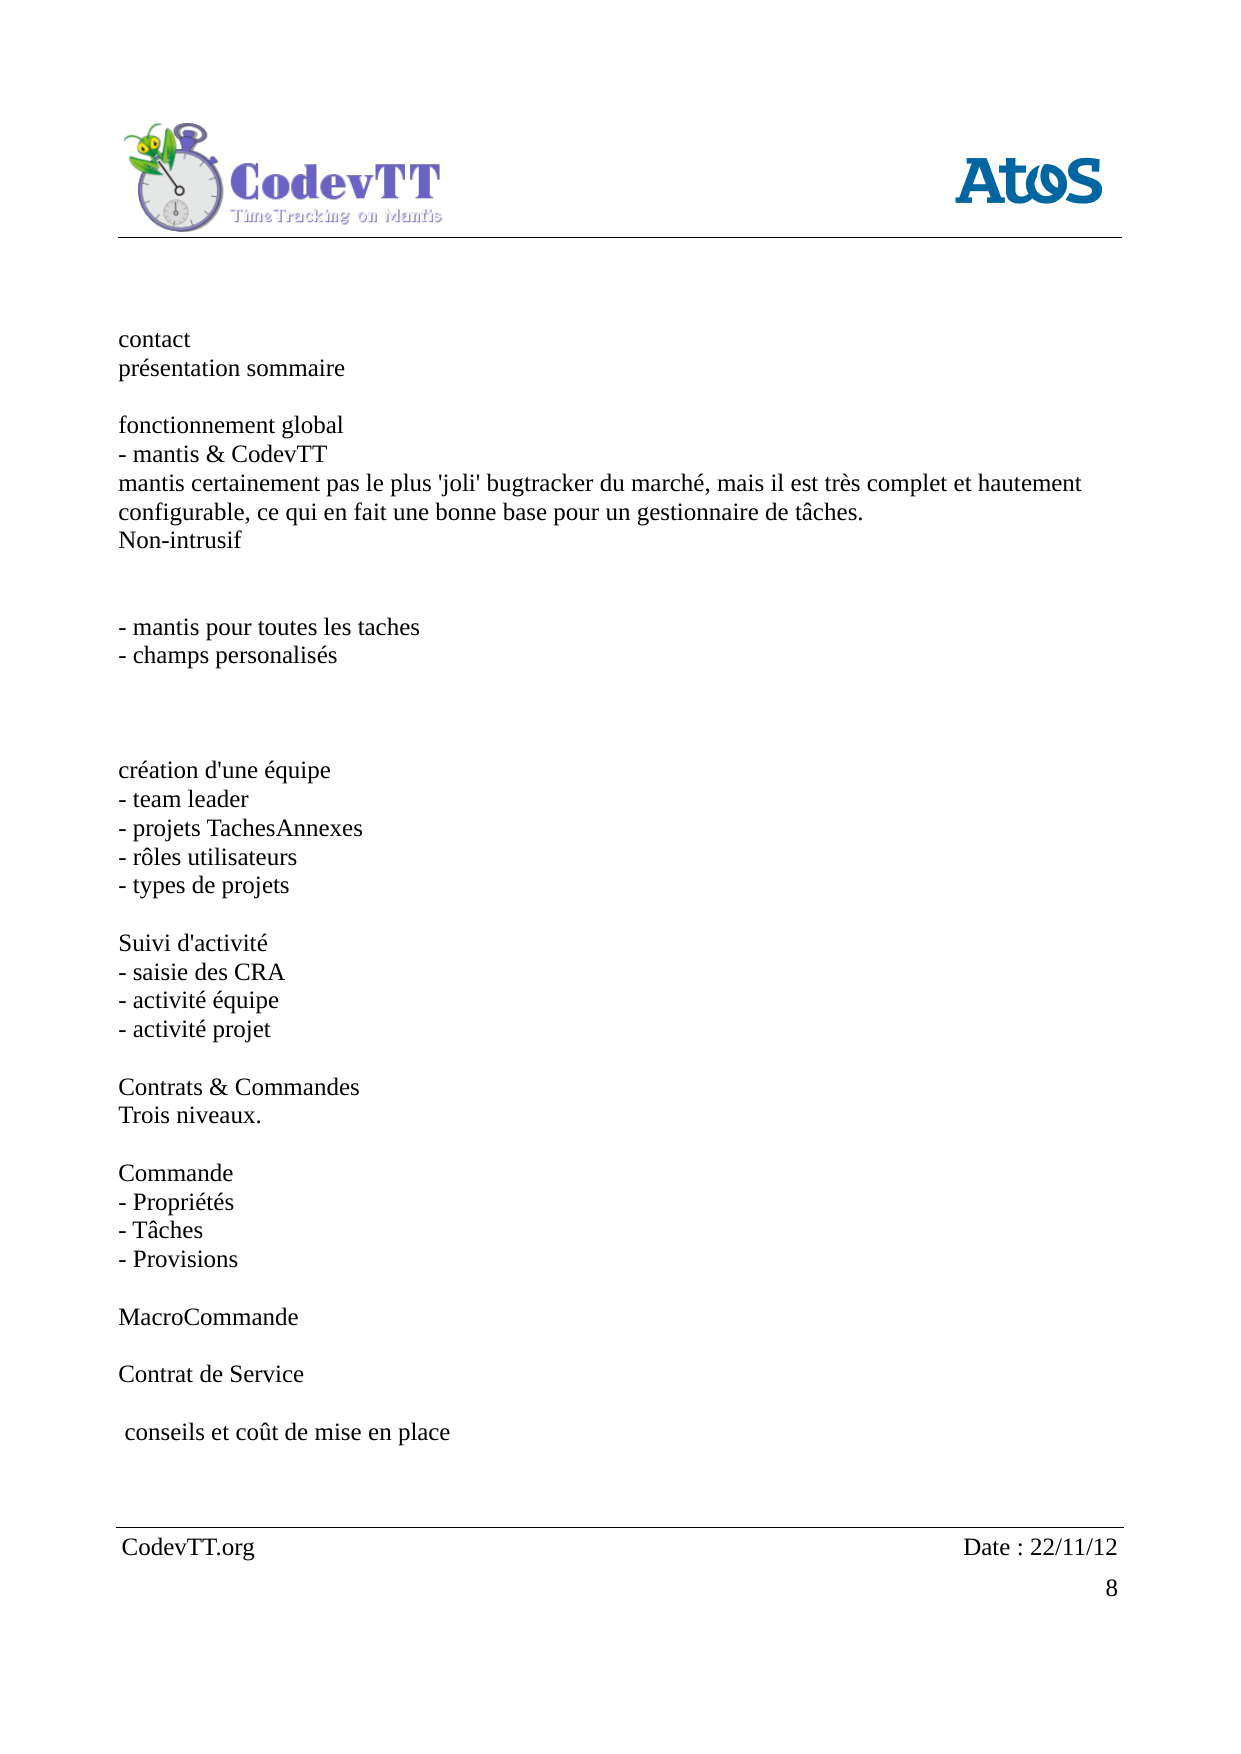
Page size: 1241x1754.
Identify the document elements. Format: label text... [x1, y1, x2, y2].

text - team leader [118, 784, 1122, 813]
picture [123, 123, 447, 232]
text - activité équipe [118, 986, 1122, 1014]
text mantis certainement pas le plus 'joli' bugtracker du marché, mais il est très complet et hautement configurable, ce qui en fait une bonne base pour un gestionnaire de tâches. [118, 468, 1122, 526]
text - mantis pour toutes les taches [118, 612, 1122, 641]
text contact [118, 324, 1122, 353]
text - projets TachesAnnexes [118, 813, 1122, 842]
text conseils et coût de mise en place [118, 1417, 1122, 1446]
text - saisie des CRA [118, 957, 1122, 986]
text Suivi d'activité [118, 928, 1122, 957]
text - types de projets [118, 871, 1122, 899]
text présentation sommaire [118, 353, 1122, 382]
text - Propriétés [118, 1187, 1122, 1216]
text - champs personalisés [118, 641, 1122, 669]
text fonctionnement global [118, 411, 1122, 439]
text Contrats & Commandes [118, 1072, 1122, 1101]
text MacroCommande [118, 1302, 1122, 1331]
text Contrat de Service [118, 1359, 1122, 1388]
text - Provisions [118, 1244, 1122, 1273]
text - activité projet [118, 1014, 1122, 1043]
picture [953, 156, 1103, 205]
text Trois niveaux. [118, 1101, 1122, 1129]
text Commande [118, 1158, 1122, 1187]
text création d'une équipe [118, 756, 1122, 784]
text - mantis & CodevTT [118, 439, 1122, 468]
text - rôles utilisateurs [118, 842, 1122, 871]
text - Tâches [118, 1216, 1122, 1244]
text Non-intrusif [118, 526, 1122, 554]
